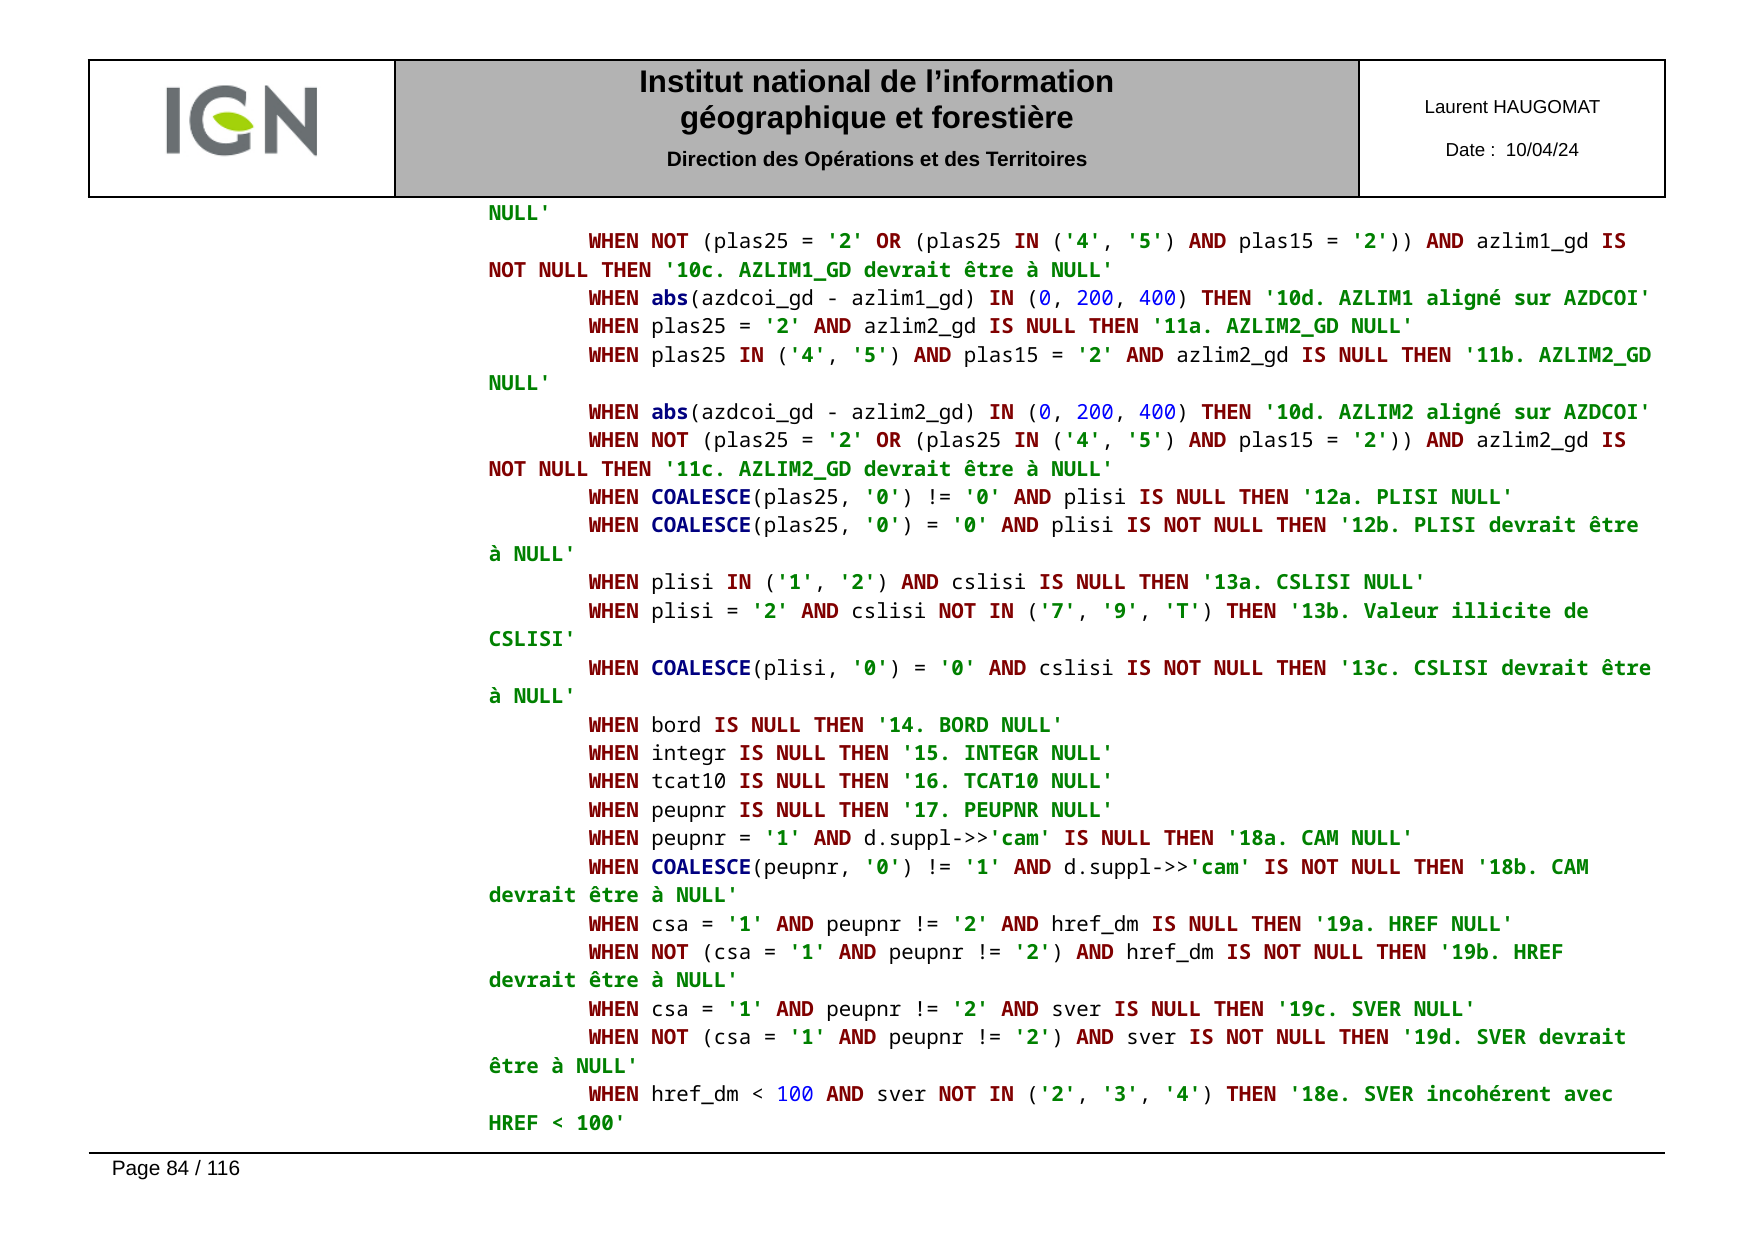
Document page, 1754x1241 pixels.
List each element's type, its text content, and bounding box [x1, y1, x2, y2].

table_cell [89, 198, 483, 1142]
table_cell NULL' WHEN NOT (plas25 = '2' OR (plas25 IN ('4', '5') AND plas15 = '2')) AND azlim1_gd IS NOT NULL THEN '10c. AZLIM1_GD devrait être à NULL' WHEN abs(azdcoi_gd - azlim1_gd) IN (0, 200, 400) THEN '10d. AZLIM1 aligné sur AZDCOI' WHEN plas25 = '2' AND azlim2_gd IS NULL THEN '11a. AZLIM2_GD NULL' WHEN plas25 IN ('4', '5') AND plas15 = '2' AND azlim2_gd IS NULL THEN '11b. AZLIM2_GD NULL' WHEN abs(azdcoi_gd - azlim2_gd) IN (0, 200, 400) THEN '10d. AZLIM2 aligné sur AZDCOI' WHEN NOT (plas25 = '2' OR (plas25 IN ('4', '5') AND plas15 = '2')) AND azlim2_gd IS NOT NULL THEN '11c. AZLIM2_GD devrait être à NULL' WHEN COALESCE(plas25, '0') != '0' AND plisi IS NULL THEN '12a. PLISI NULL' WHEN COALESCE(plas25, '0') = '0' AND plisi IS NOT NULL THEN '12b. PLISI devrait être à NULL' WHEN plisi IN ('1', '2') AND cslisi IS NULL THEN '13a. CSLISI NULL' WHEN plisi = '2' AND cslisi NOT IN ('7', '9', 'T') THEN '13b. Valeur illicite de CSLISI' WHEN COALESCE(plisi, '0') = '0' AND cslisi IS NOT NULL THEN '13c. CSLISI devrait être à NULL' WHEN bord IS NULL THEN '14. BORD NULL' WHEN integr IS NULL THEN '15. INTEGR NULL' WHEN tcat10 IS NULL THEN '16. TCAT10 NULL' WHEN peupnr IS NULL THEN '17. PEUPNR NULL' WHEN peupnr = '1' AND d.suppl->>'cam' IS NULL THEN '18a. CAM NULL' WHEN COALESCE(peupnr, '0') != '1' AND d.suppl->>'cam' IS NOT NULL THEN '18b. CAM devrait être à NULL' WHEN csa = '1' AND peupnr != '2' AND href_dm IS NULL THEN '19a. HREF NULL' WHEN NOT (csa = '1' AND peupnr != '2') AND href_dm IS NOT NULL THEN '19b. HREF devrait être à NULL' WHEN csa = '1' AND peupnr != '2' AND sver IS NULL THEN '19c. SVER NULL' WHEN NOT (csa = '1' AND peupnr != '2') AND sver IS NOT NULL THEN '19d. SVER devrait être à NULL' WHEN href_dm < 100 AND sver NOT IN ('2', '3', '4') THEN '18e. SVER incohérent avec HREF < 100' [483, 198, 1665, 1142]
picture [141, 62, 343, 180]
